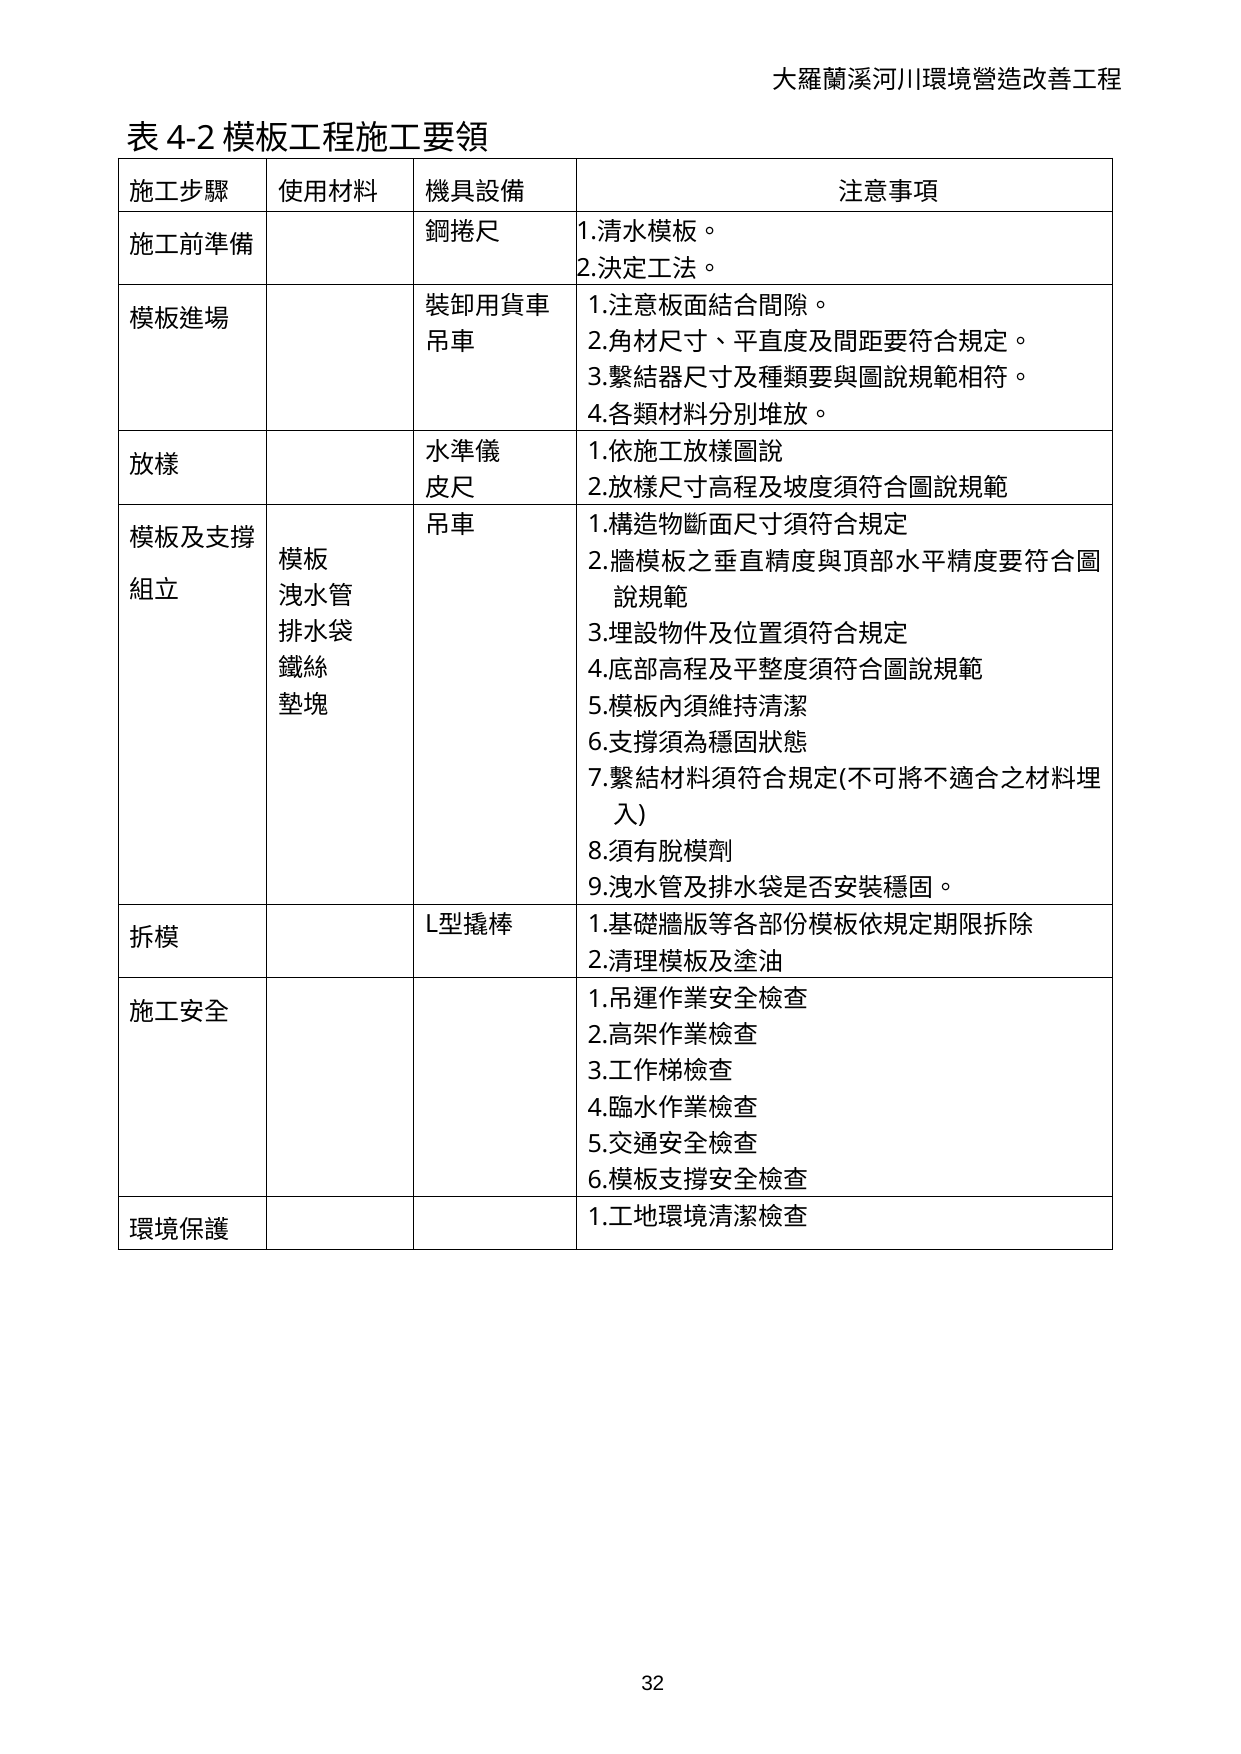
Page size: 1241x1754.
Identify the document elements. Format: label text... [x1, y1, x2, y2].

table_header 施工步驟 [119, 159, 266, 211]
table_cell [267, 905, 413, 977]
table_cell 1.基礎牆版等各部份模板依規定期限拆除 2.清理模板及塗油 [577, 905, 1112, 977]
table_cell [267, 431, 413, 504]
table_header 機具設備 [414, 159, 576, 211]
table_cell [267, 978, 413, 1196]
table_header 注意事項 [577, 159, 1112, 211]
text 表4-2模板工程施工要領 [118, 118, 1122, 158]
table_cell 模板進場 [119, 285, 266, 430]
table_cell [267, 212, 413, 284]
table_cell 水準儀 皮尺 [414, 431, 576, 504]
table_cell 環境保護 [119, 1197, 266, 1249]
table_header 使用材料 [267, 159, 413, 211]
table_cell 吊車 [414, 505, 576, 904]
table_cell 模板 洩水管 排水袋 鐵絲 墊塊 [267, 505, 413, 904]
table_cell 施工前準備 [119, 212, 266, 284]
table_cell [414, 1197, 576, 1249]
table_cell 1.工地環境清潔檢查 [577, 1197, 1112, 1249]
table_cell 1.注意板面結合間隙。 2.角材尺寸、平直度及間距要符合規定。 3.繫結器尺寸及種類要與圖說規範相符。 4.各類材料分別堆放。 [577, 285, 1112, 430]
table_cell 1.清水模板。 2.決定工法。 [577, 212, 1112, 284]
table_cell 模板及支撐組立 [119, 505, 266, 904]
table_cell [414, 978, 576, 1196]
table_cell 裝卸用貨車 吊車 [414, 285, 576, 430]
table_cell 拆模 [119, 905, 266, 977]
table_cell L型撬棒 [414, 905, 576, 977]
table_cell 1.依施工放樣圖說 2.放樣尺寸高程及坡度須符合圖說規範 [577, 431, 1112, 504]
table_cell 鋼捲尺 [414, 212, 576, 284]
table_cell 1.構造物斷面尺寸須符合規定 2.牆模板之垂直精度與頂部水平精度要符合圖說規範 3.埋設物件及位置須符合規定 4.底部高程及平整度須符合圖說規範 5.模板內須維持清潔 6.支撐須為穩固狀態 7.繫結材料須符合規定(不可將不適合之材料埋入) 8.須有脫模劑 9.洩水管及排水袋是否安裝穩固。 [577, 505, 1112, 904]
table_cell 1.吊運作業安全檢查 2.高架作業檢查 3.工作梯檢查 4.臨水作業檢查 5.交通安全檢查 6.模板支撐安全檢查 [577, 978, 1112, 1196]
table_cell [267, 285, 413, 430]
table_cell 施工安全 [119, 978, 266, 1196]
table_cell 放樣 [119, 431, 266, 504]
table_cell [267, 1197, 413, 1249]
